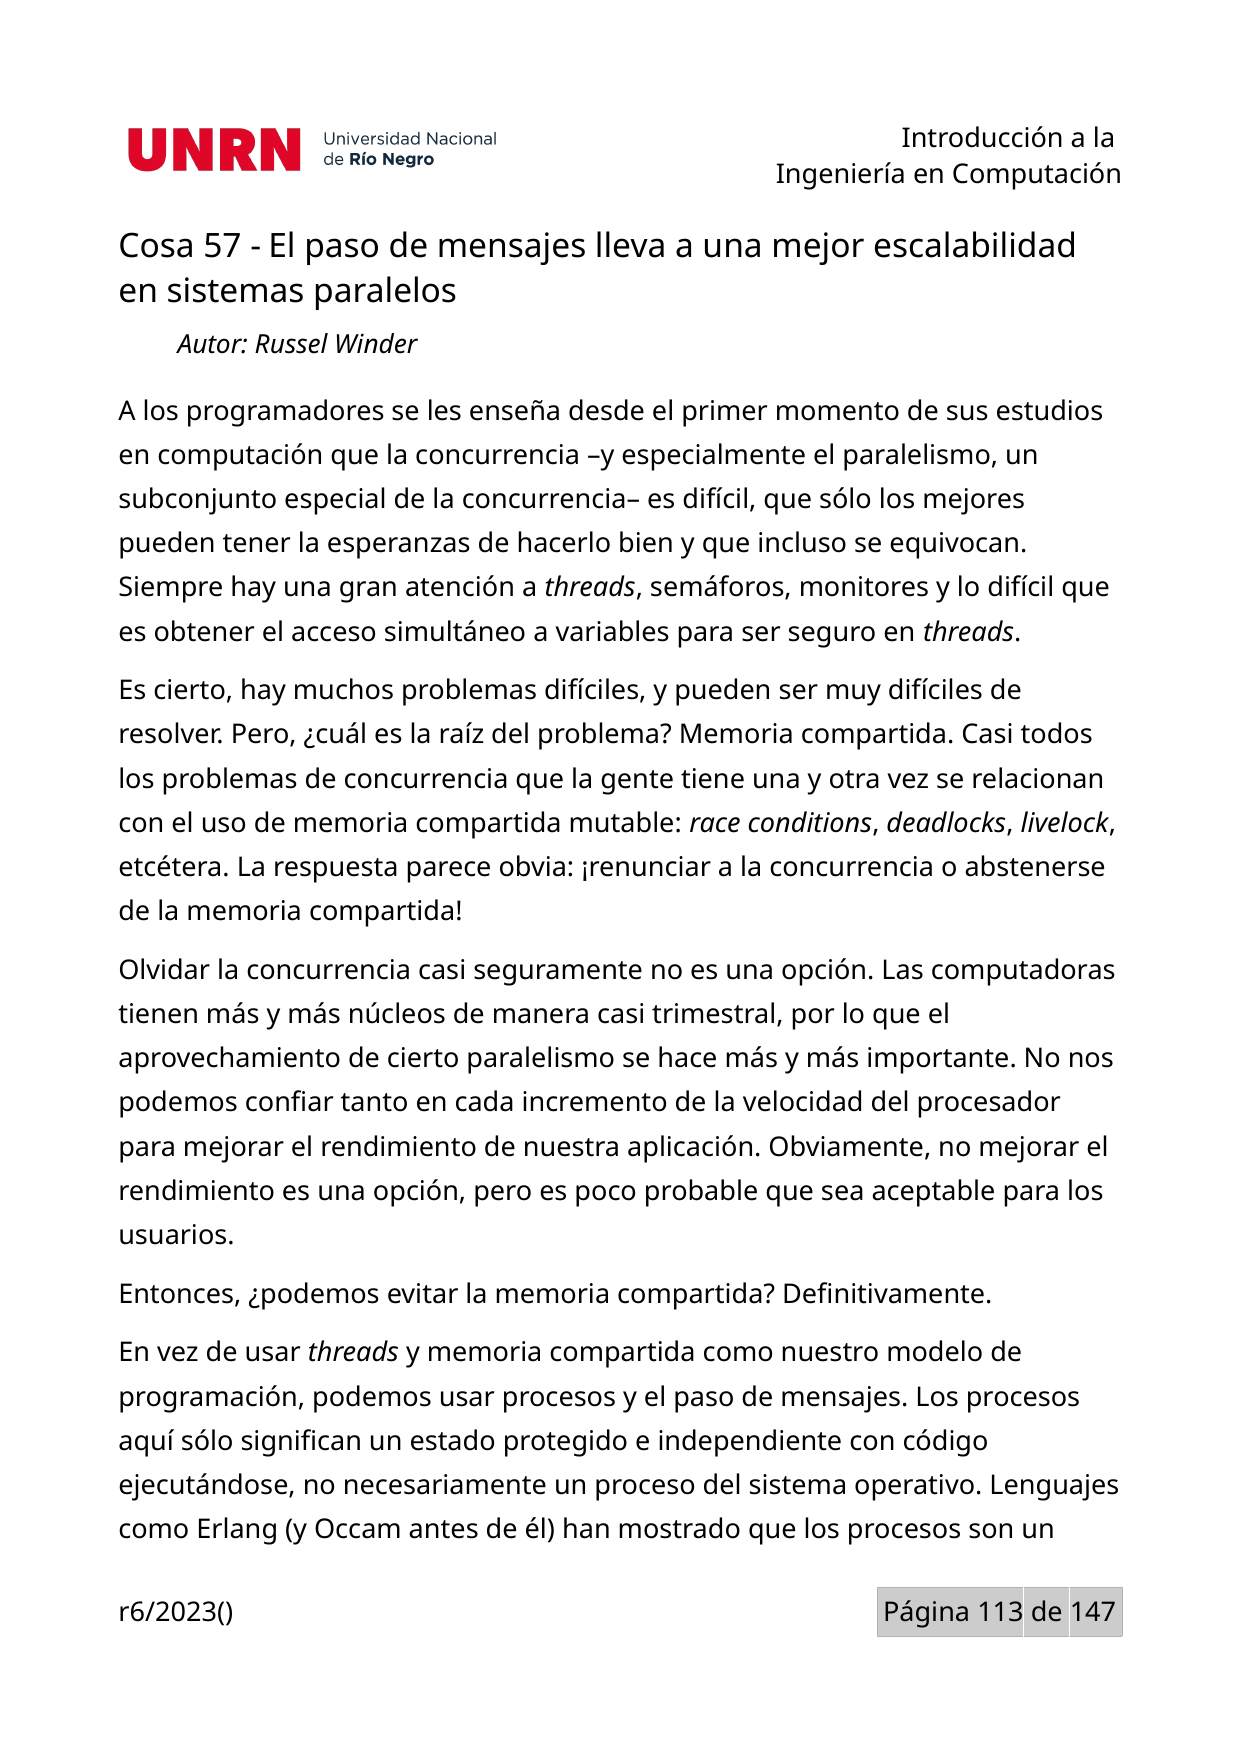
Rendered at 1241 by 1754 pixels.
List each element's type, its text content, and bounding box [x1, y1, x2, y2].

text Entonces, ¿podemos evitar la memoria compartida? Definitivamente. [118, 1274, 1122, 1311]
subtitle El paso de mensajes lleva a una mejor escalabilidad en sistemas paralelos [118, 221, 1122, 313]
text En vez de usar threads y memoria compartida como nuestro modelo de programación, podemos usar procesos y el paso de mensajes. Los procesos aquí sólo significan un estado protegido e independiente con código ejecutándose, no necesariamente un proceso del sistema operativo. Lenguajes como Erlang (y Occam antes de él) han mostrado que los procesos son un [118, 1333, 1122, 1546]
text Es cierto, hay muchos problemas difíciles, y pueden ser muy difíciles de resolver. Pero, ¿cuál es la raíz del problema? Memoria compartida. Casi todos los problemas de concurrencia que la gente tiene una y otra vez se relacionan con el uso de memoria compartida mutable: race conditions, deadlocks, livelock, etcétera. La respuesta parece obvia: ¡renunciar a la concurrencia o abstenerse de la memoria compartida! [118, 671, 1122, 928]
text Olvidar la concurrencia casi seguramente no es una opción. Las computadoras tienen más y más núcleos de manera casi trimestral, por lo que el aprovechamiento de cierto paralelismo se hace más y más importante. No nos podemos confiar tanto en cada incremento de la velocidad del procesador para mejorar el rendimiento de nuestra aplicación. Obviamente, no mejorar el rendimiento es una opción, pero es poco probable que sea aceptable para los usuarios. [118, 950, 1122, 1252]
text A los programadores se les enseña desde el primer momento de sus estudios en computación que la concurrencia –y especialmente el paralelismo, un subconjunto especial de la concurrencia– es difícil, que sólo los mejores pueden tener la esperanzas de hacerlo bien y que incluso se equivocan. Siempre hay una gran atención a threads, semáforos, monitores y lo difícil que es obtener el acceso simultáneo a variables para ser seguro en threads. [118, 391, 1122, 649]
text Autor: Russel Winder [177, 325, 1122, 361]
picture [118, 118, 505, 180]
